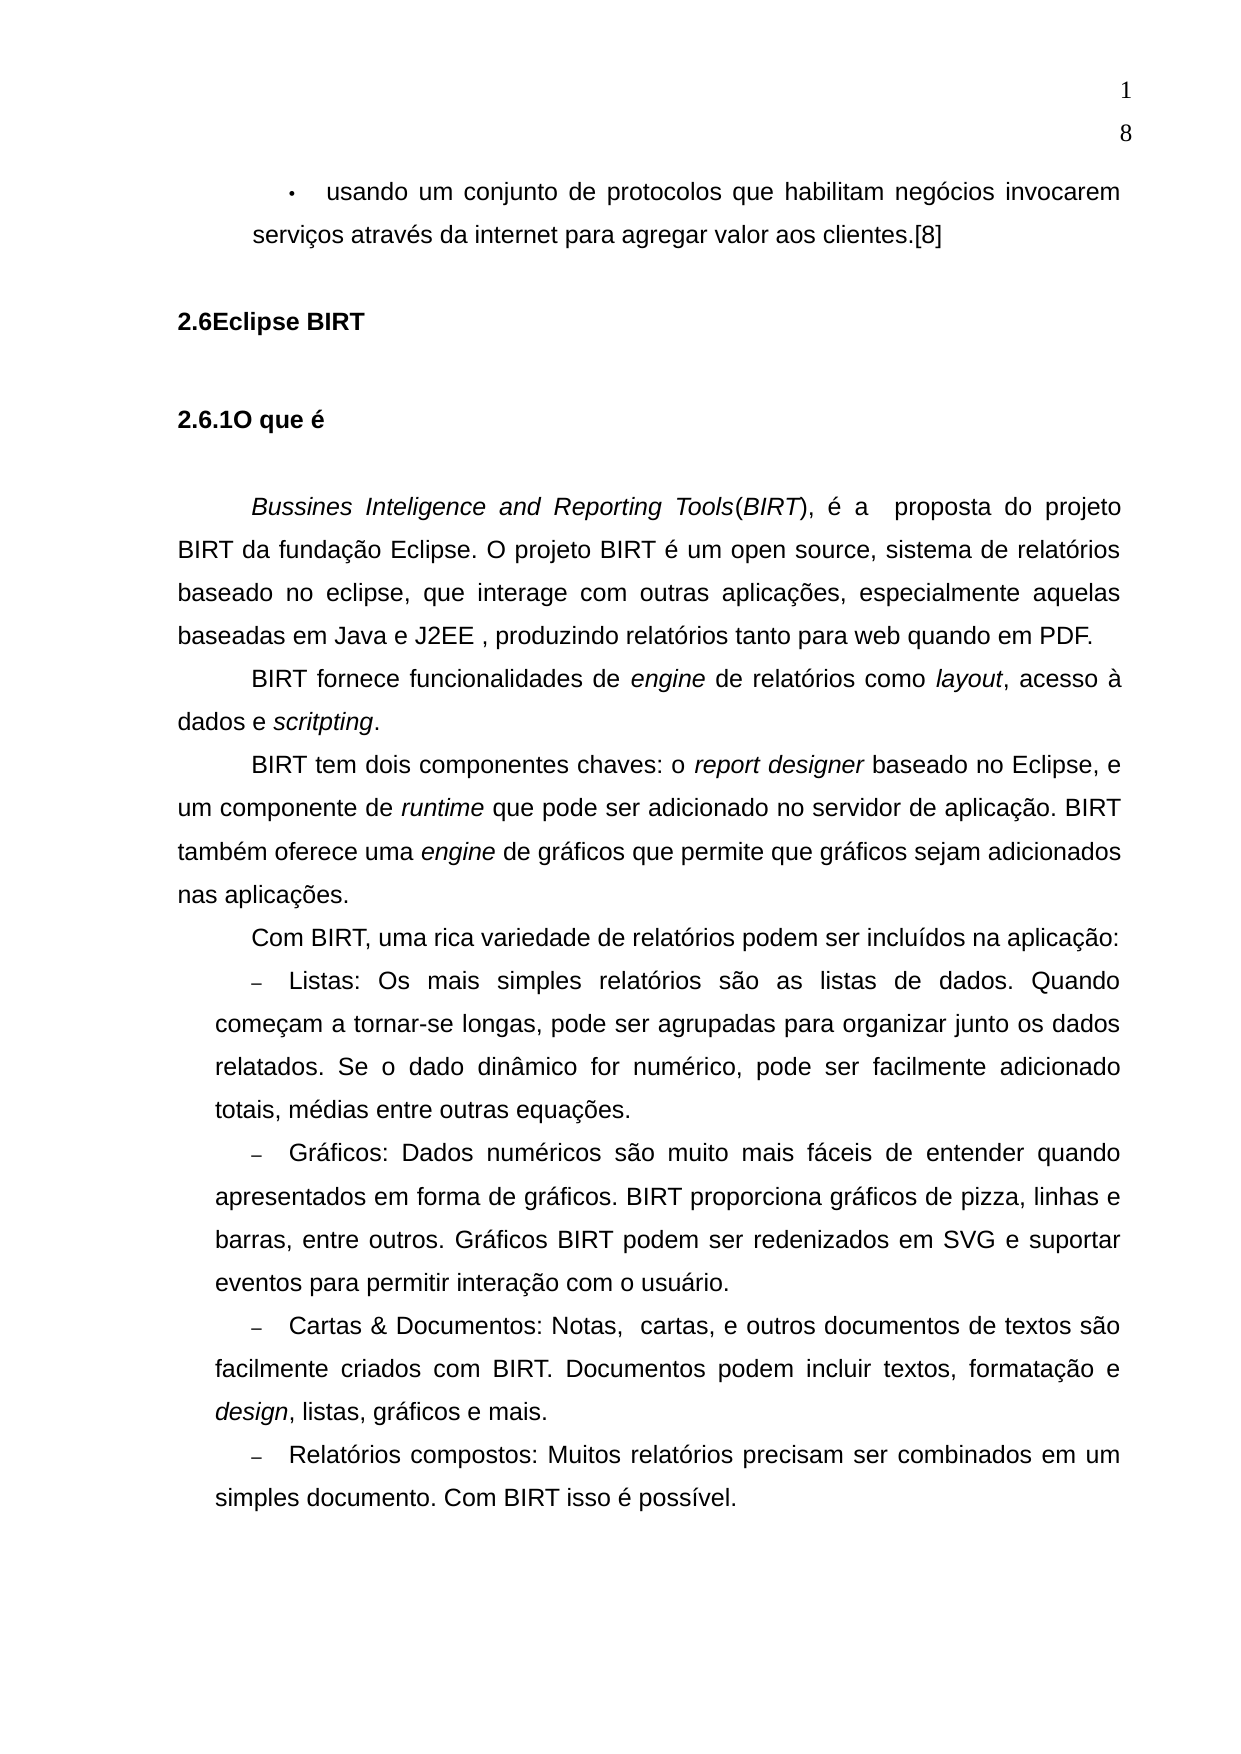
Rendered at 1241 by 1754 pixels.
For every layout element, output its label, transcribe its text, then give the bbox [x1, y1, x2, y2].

list Relatórios compostos: Muitos relatórios precisam ser combinados em um simples documento. Com BIRT isso é possível. [177, 1440, 1122, 1512]
text BIRT fornece funcionalidades de engine de relatórios como layout, acesso à dados e scritpting. [177, 664, 1122, 736]
subtitle Eclipse BIRT [177, 307, 1122, 335]
list Cartas & Documentos: Notas, cartas, e outros documentos de textos são facilmente criados com BIRT. Documentos podem incluir textos, formatação e design, listas, gráficos e mais. [177, 1311, 1122, 1426]
text BIRT tem dois componentes chaves: o report designer baseado no Eclipse, e um componente de runtime que pode ser adicionado no servidor de aplicação. BIRT também oferece uma engine de gráficos que permite que gráficos sejam adicionados nas aplicações. [177, 750, 1122, 908]
list usando um conjunto de protocolos que habilitam negócios invocarem serviços através da internet para agregar valor aos clientes.[8] [215, 177, 1122, 249]
subtitle O que é [177, 405, 1122, 434]
text Bussines Inteligence and Reporting Tools(BIRT), é a proposta do projeto BIRT da fundação Eclipse. O projeto BIRT é um open source, sistema de relatórios baseado no eclipse, que interage com outras aplicações, especialmente aquelas baseadas em Java e J2EE , produzindo relatórios tanto para web quando em PDF. [177, 492, 1122, 650]
text Com BIRT, uma rica variedade de relatórios podem ser incluídos na aplicação: [177, 923, 1122, 952]
list Listas: Os mais simples relatórios são as listas de dados. Quando começam a tornar-se longas, pode ser agrupadas para organizar junto os dados relatados. Se o dado dinâmico for numérico, pode ser facilmente adicionado totais, médias entre outras equações. [177, 966, 1122, 1124]
list Gráficos: Dados numéricos são muito mais fáceis de entender quando apresentados em forma de gráficos. BIRT proporciona gráficos de pizza, linhas e barras, entre outros. Gráficos BIRT podem ser redenizados em SVG e suportar eventos para permitir interação com o usuário. [177, 1138, 1122, 1297]
